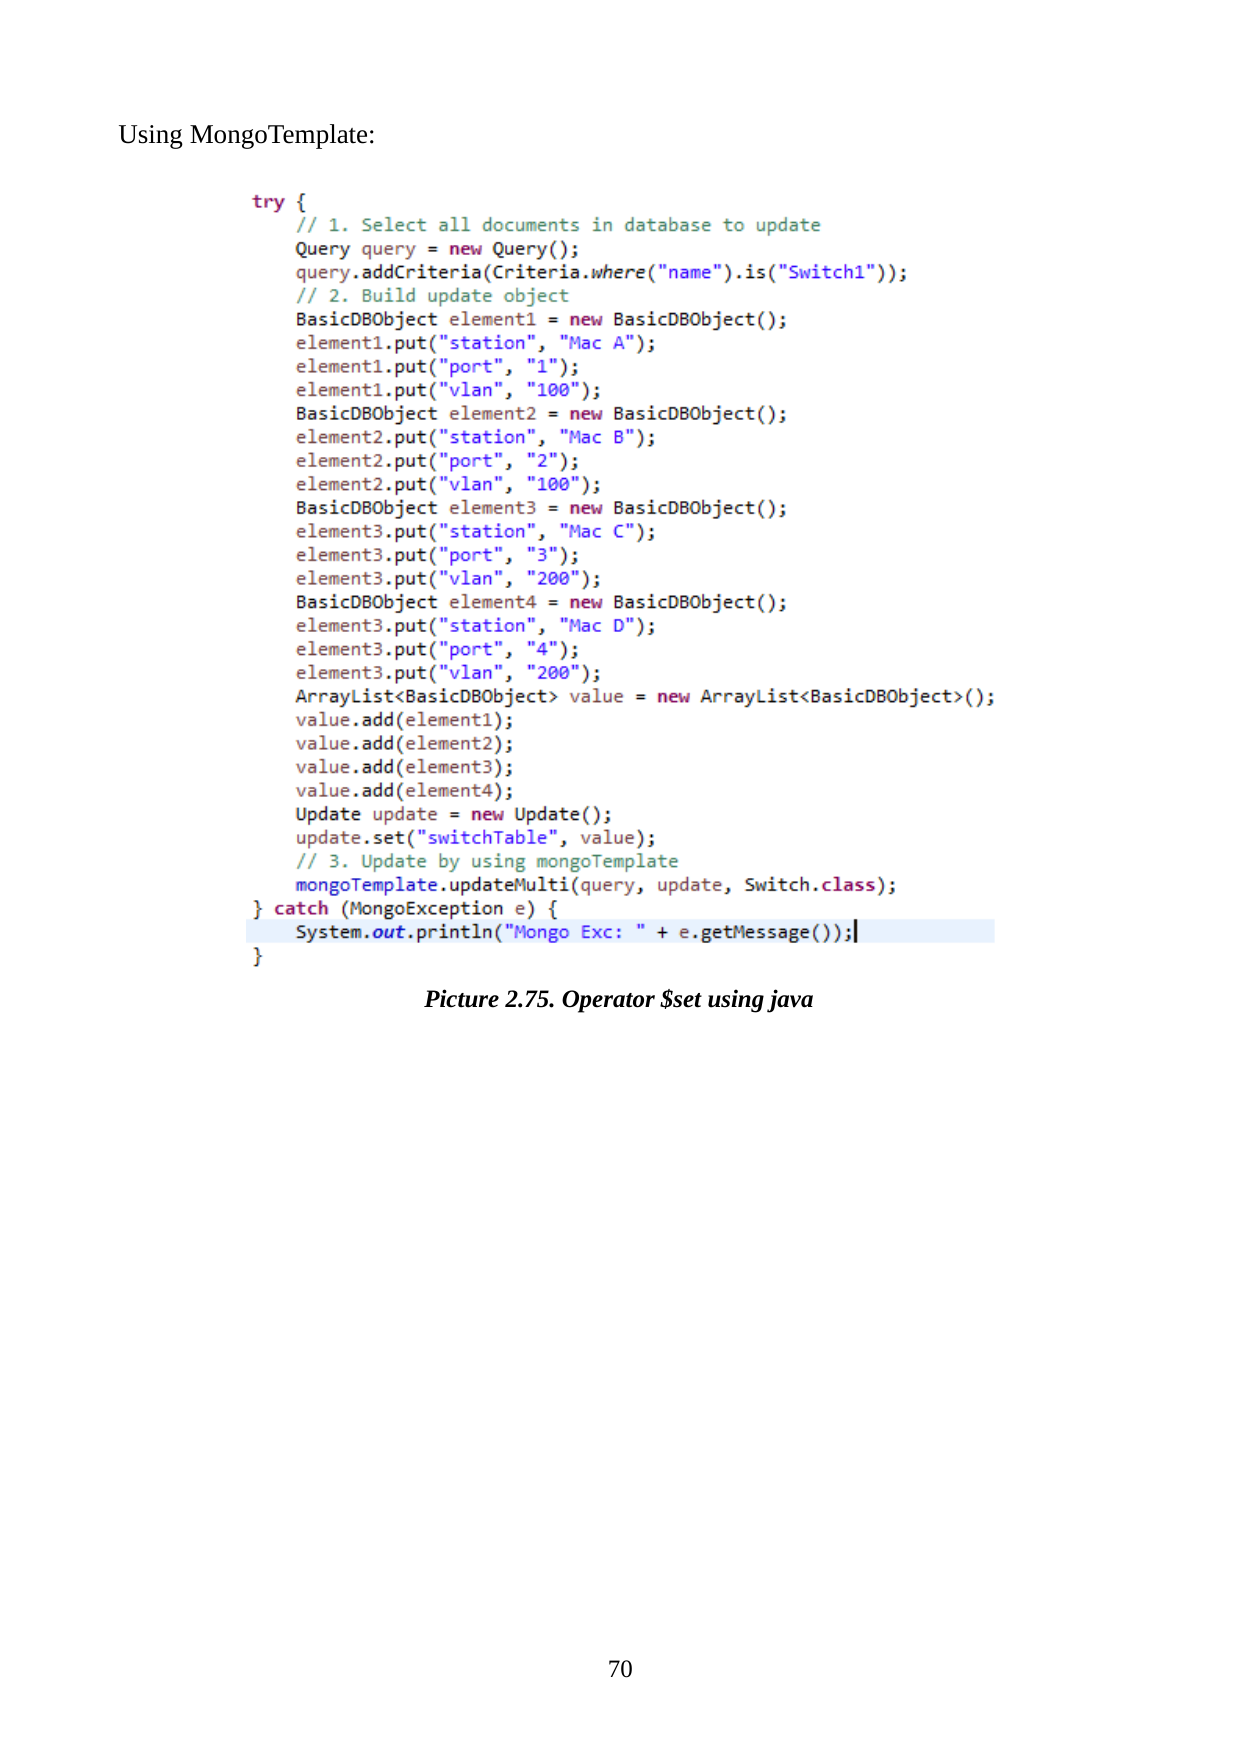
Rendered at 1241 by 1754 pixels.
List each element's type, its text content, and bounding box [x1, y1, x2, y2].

text Using MongoTemplate: [118, 118, 1122, 149]
text Picture 2.75. Operator $set using java [246, 984, 994, 1012]
